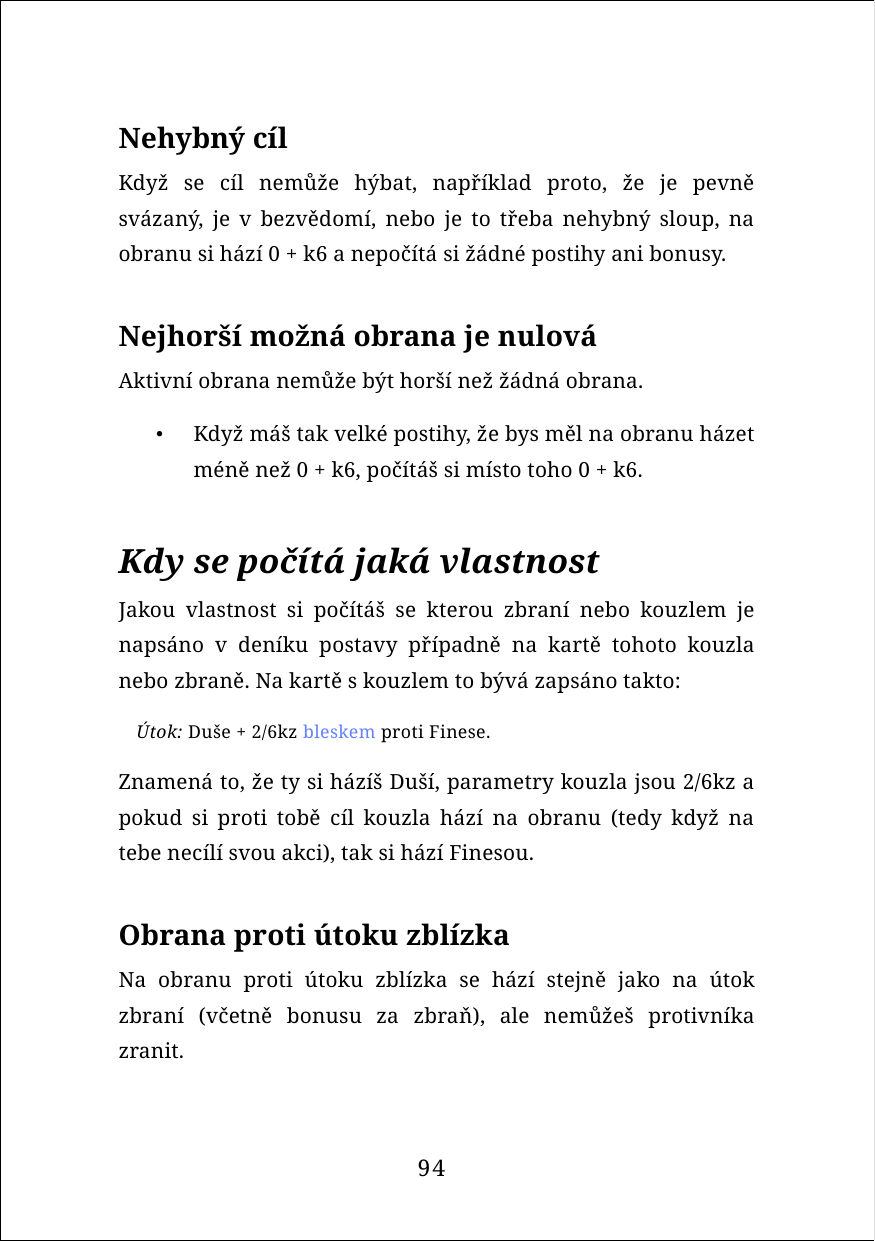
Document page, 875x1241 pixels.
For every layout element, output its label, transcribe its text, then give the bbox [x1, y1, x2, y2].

subtitle Nehybný cíl [118, 118, 756, 157]
text Aktivní obrana nemůže být horší než žádná obrana. [118, 366, 756, 395]
list Když máš tak velké postihy, že bys měl na obranu házet méně než 0 + k6, počítáš si místo toho 0 + k6. [156, 419, 756, 483]
text Jakou vlastnost si počítáš se kterou zbraní nebo kouzlem je napsáno v deníku postavy případně na kartě tohoto kouzla nebo zbraně. Na kartě s kouzlem to bývá zapsáno takto: [118, 595, 756, 694]
text Útok: Duše + 2/6kz bleskem proti Finese. [136, 719, 756, 743]
subtitle Kdy se počítá jaká vlastnost [118, 538, 756, 583]
text Když se cíl nemůže hýbat, například proto, že je pevně svázaný, je v bezvědomí, nebo je to třeba nehybný sloup, na obranu si hází 0 + k6 a nepočítá si žádné postihy ani bonusy. [118, 168, 756, 268]
subtitle Nejhorší možná obrana je nulová [118, 316, 756, 354]
subtitle Obrana proti útoku zblízka [118, 915, 756, 953]
text Na obranu proti útoku zblízka se hází stejně jako na útok zbraní (včetně bonusu za zbraň), ale nemůžeš protivníka zranit. [118, 965, 756, 1065]
text Znamená to, že ty si házíš Duší, parametry kouzla jsou 2/6kz a pokud si proti tobě cíl kouzla hází na obranu (tedy když na tebe necílí svou akci), tak si hází Finesou. [118, 767, 756, 867]
